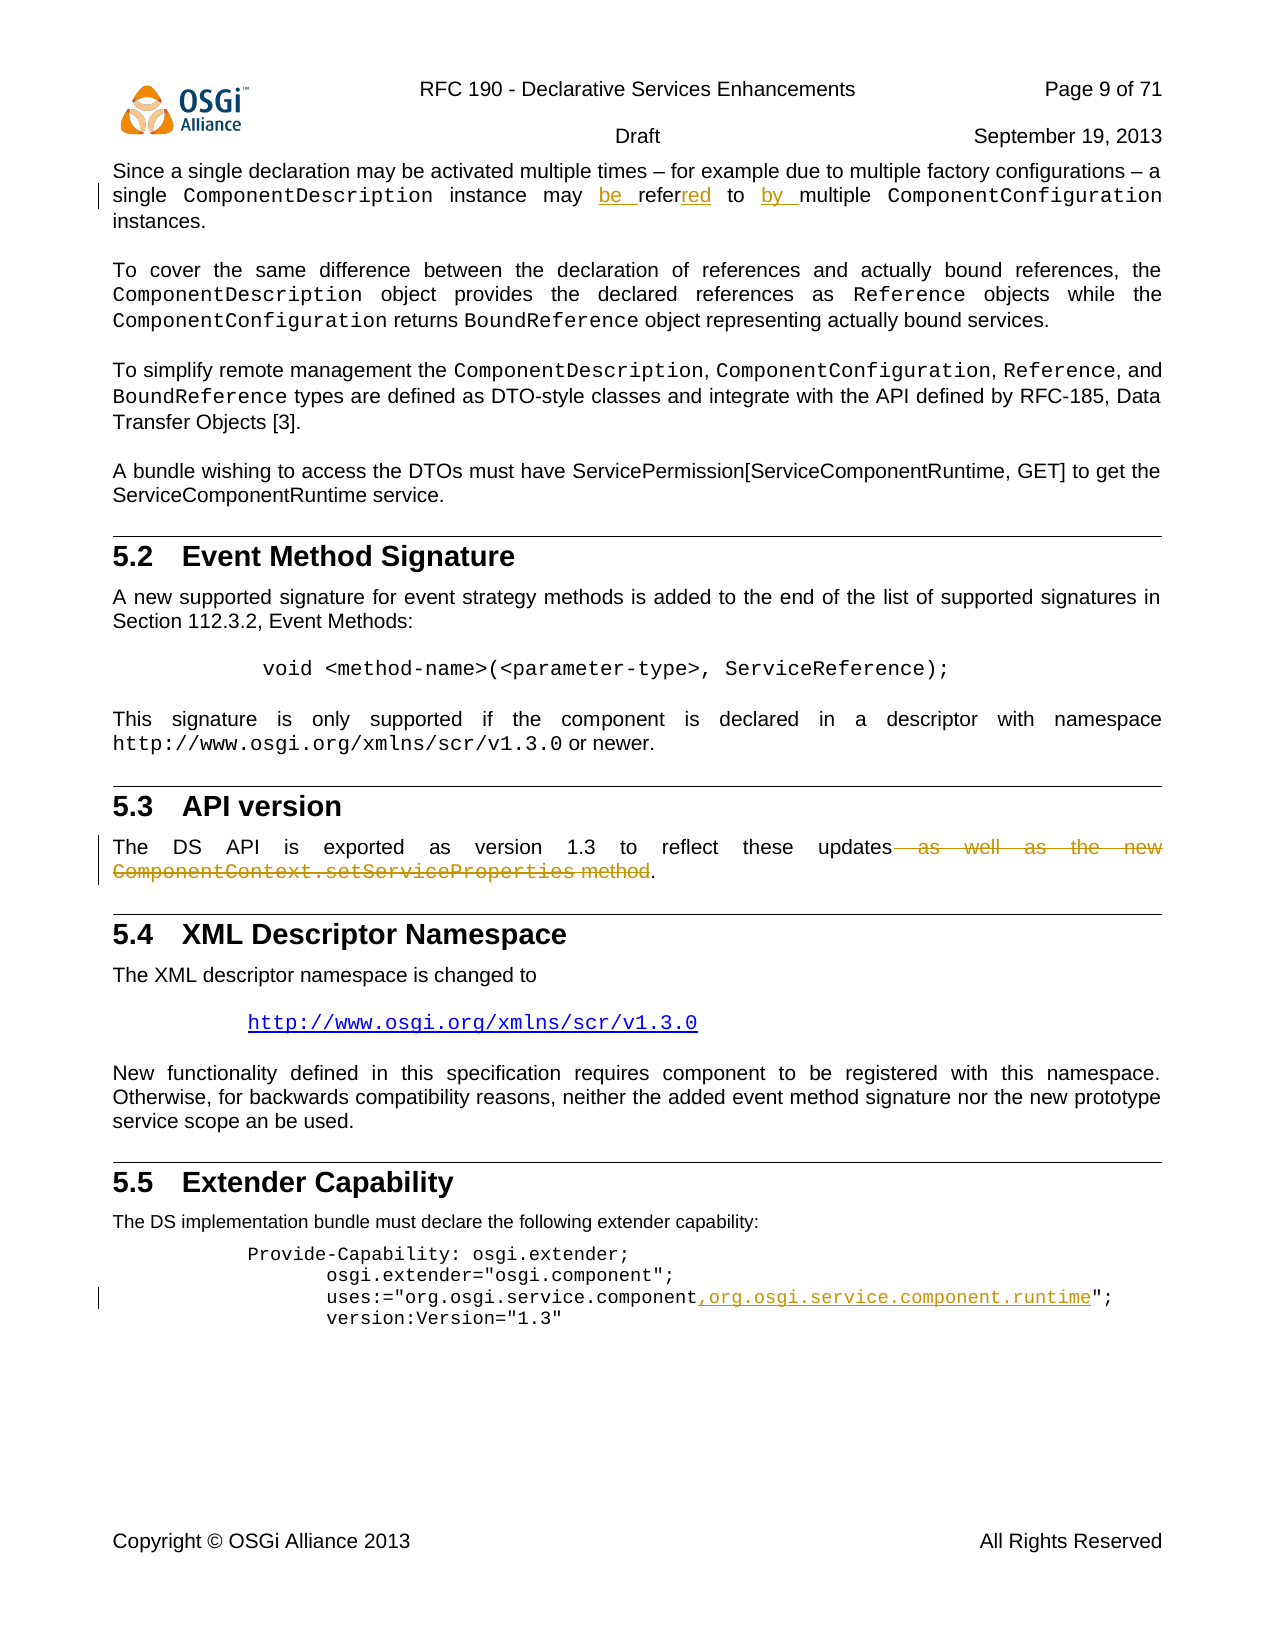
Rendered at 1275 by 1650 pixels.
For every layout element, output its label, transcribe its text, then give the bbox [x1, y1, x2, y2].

text The XML descriptor namespace is changed to [112, 963, 1162, 987]
text Since a single declaration may be activated multiple times – for example due to multiple factory configurations – a single ComponentDescription instance may be referred to by multiple ComponentConfiguration instances. [112, 159, 1162, 233]
picture [113, 78, 257, 142]
subtitle XML Descriptor Namespace [112, 915, 1162, 951]
text A bundle wishing to access the DTOs must have ServicePermission[ServiceComponentRuntime, GET] to get the ServiceComponentRuntime service. [112, 459, 1162, 507]
list void <method-name>(<parameter-type>, ServiceReference); [225, 658, 1162, 682]
subtitle Event Method Signature [112, 537, 1162, 573]
text osgi.extender="osgi.component"; [247, 1266, 1162, 1287]
subtitle Extender Capability [112, 1163, 1162, 1198]
text This signature is only supported if the component is declared in a descriptor with namespace http://www.osgi.org/xmlns/scr/v1.3.0 or newer. [112, 707, 1162, 757]
text A new supported signature for event strategy methods is added to the end of the list of supported signatures in Section 112.3.2, Event Methods: [112, 585, 1162, 633]
text To cover the same difference between the declaration of references and actually bound references, the ComponentDescription object provides the declared references as Reference objects while the ComponentConfiguration returns BoundReference object representing actually bound services. [112, 258, 1162, 333]
text New functionality defined in this specification requires component to be registered with this namespace. Otherwise, for backwards compatibility reasons, neither the added event method signature nor the new prototype service scope an be used. [112, 1061, 1162, 1132]
text version:Version="1.3" [247, 1309, 1162, 1330]
subtitle API version [112, 787, 1162, 822]
text http://www.osgi.org/xmlns/scr/v1.3.0 [247, 1012, 1162, 1036]
text uses:="org.osgi.service.component,org.osgi.service.component.runtime"; [247, 1287, 1162, 1309]
text The DS implementation bundle must declare the following extender capability: [112, 1211, 1162, 1232]
text Provide-Capability: osgi.extender; [247, 1245, 1162, 1266]
text The DS API is exported as version 1.3 to reflect these updates. [112, 835, 1162, 885]
text To simplify remote management the ComponentDescription, ComponentConfiguration, Reference, and BoundReference types are defined as DTO-style classes and integrate with the API defined by RFC-185, Data Transfer Objects [3].. [112, 358, 1162, 434]
